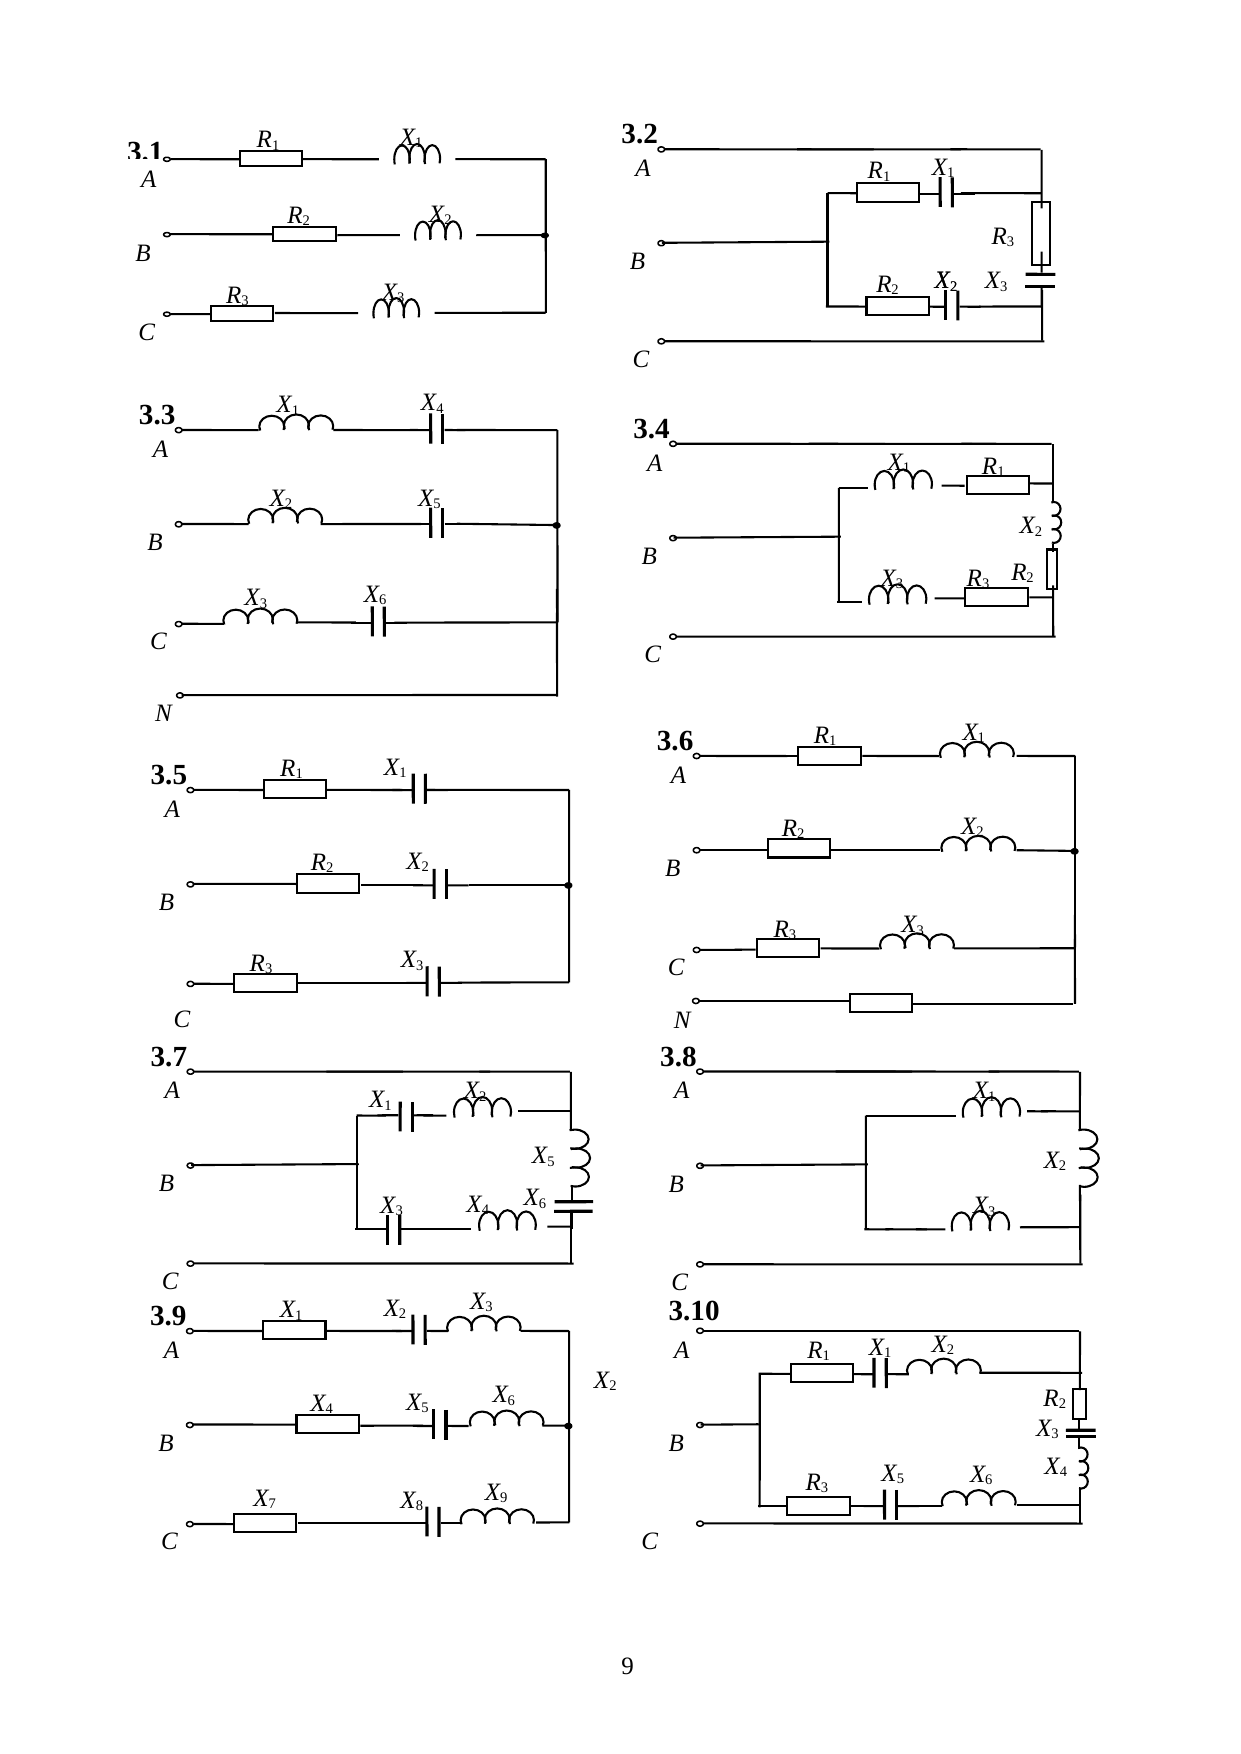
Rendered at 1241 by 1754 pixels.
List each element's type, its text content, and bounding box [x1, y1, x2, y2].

text X1 [973, 1075, 1026, 1104]
text A [164, 794, 218, 823]
text X1 [932, 152, 985, 181]
text X4 [310, 1388, 364, 1417]
text B [641, 541, 695, 570]
text X1 [276, 389, 330, 418]
text B [629, 246, 683, 275]
text X9 [484, 1477, 538, 1505]
text R2 [782, 813, 835, 842]
text C [161, 1526, 214, 1555]
text 3.8 [660, 1039, 713, 1072]
text R2 [311, 847, 364, 876]
text B [135, 238, 189, 262]
text X6 [364, 579, 417, 608]
text R1 [256, 131, 310, 152]
text A [647, 448, 700, 476]
text X3 [380, 1190, 434, 1219]
text X2 [931, 1329, 961, 1357]
text X2 [406, 846, 459, 875]
text B [159, 1168, 212, 1197]
text R1 [867, 156, 921, 184]
text X6 [970, 1459, 997, 1488]
text X3 [401, 944, 454, 973]
text R2 [1043, 1383, 1078, 1412]
text C [668, 952, 695, 980]
text R1 [280, 753, 333, 782]
text C [671, 1267, 724, 1296]
text C [162, 1266, 215, 1295]
text A [164, 1076, 218, 1104]
text 3.9 [150, 1298, 203, 1332]
text B [665, 853, 718, 882]
text C [644, 639, 698, 668]
text X2 [1019, 511, 1073, 539]
text X5 [418, 483, 471, 511]
text X1 [279, 1294, 333, 1323]
text X3 [470, 1286, 523, 1314]
text X1 [384, 752, 437, 781]
text C [150, 626, 203, 654]
text 3.2 [621, 117, 675, 150]
text R3 [773, 914, 827, 943]
text 3.7 [150, 1039, 204, 1072]
text X4 [1044, 1451, 1069, 1479]
text A [674, 1335, 727, 1363]
text X1 [399, 128, 453, 149]
text X5 [881, 1458, 909, 1487]
text X3 [901, 909, 954, 938]
text X2 [269, 483, 323, 511]
text X2 [383, 1293, 437, 1322]
text A [674, 1075, 727, 1104]
text 3.1 [127, 134, 180, 158]
text X4 [421, 387, 474, 416]
text B [668, 1169, 722, 1197]
text C [138, 317, 191, 341]
text X1 [887, 447, 941, 475]
text X3 [880, 563, 934, 591]
text X6 [492, 1379, 546, 1408]
text A [671, 760, 724, 789]
text X1 [868, 1332, 908, 1360]
text 3.3 [139, 397, 192, 431]
text X5 [406, 1387, 459, 1416]
text B [159, 887, 212, 916]
text N [155, 698, 169, 720]
text X3 [1036, 1413, 1061, 1442]
text N [674, 1005, 703, 1033]
text R3 [966, 563, 1020, 591]
text 3.10 [668, 1293, 722, 1327]
text R1 [807, 1335, 837, 1363]
text B [668, 1428, 722, 1457]
text 3.6 [657, 723, 710, 757]
text X3 [244, 582, 298, 611]
text 3.4 [633, 411, 686, 444]
text X8 [400, 1485, 454, 1514]
text A [635, 153, 689, 182]
text R1 [982, 451, 1035, 480]
text X5 [532, 1140, 585, 1169]
text R2 [1017, 565, 1023, 572]
text B [147, 527, 201, 556]
text X3 [382, 283, 435, 304]
text N [155, 708, 169, 726]
text A [153, 434, 206, 463]
text X2 [463, 1076, 517, 1104]
text X7 [253, 1483, 307, 1512]
text A [164, 1335, 217, 1364]
text C [641, 1526, 694, 1554]
text X2 [594, 1365, 619, 1394]
text X2 [961, 811, 1014, 839]
text 3.5 [150, 757, 204, 791]
text R3 [249, 948, 303, 977]
text A [141, 164, 194, 188]
text C [632, 344, 686, 373]
text R3 [991, 221, 1045, 250]
text X6 [523, 1182, 577, 1211]
text B [158, 1428, 212, 1457]
text X2 [1043, 1145, 1097, 1173]
text X2 [934, 265, 988, 294]
text X3 [973, 1190, 1026, 1219]
text R2 [287, 206, 340, 227]
text X4 [466, 1189, 520, 1218]
text X2 [429, 205, 482, 226]
text X1 [962, 717, 1016, 745]
text R3 [805, 1467, 836, 1496]
text X1 [369, 1084, 422, 1113]
text R2 [1011, 557, 1064, 586]
text R3 [226, 287, 279, 308]
text R1 [813, 720, 867, 748]
text C [173, 1004, 227, 1033]
text X3 [988, 265, 1038, 294]
text R2 [876, 269, 929, 297]
